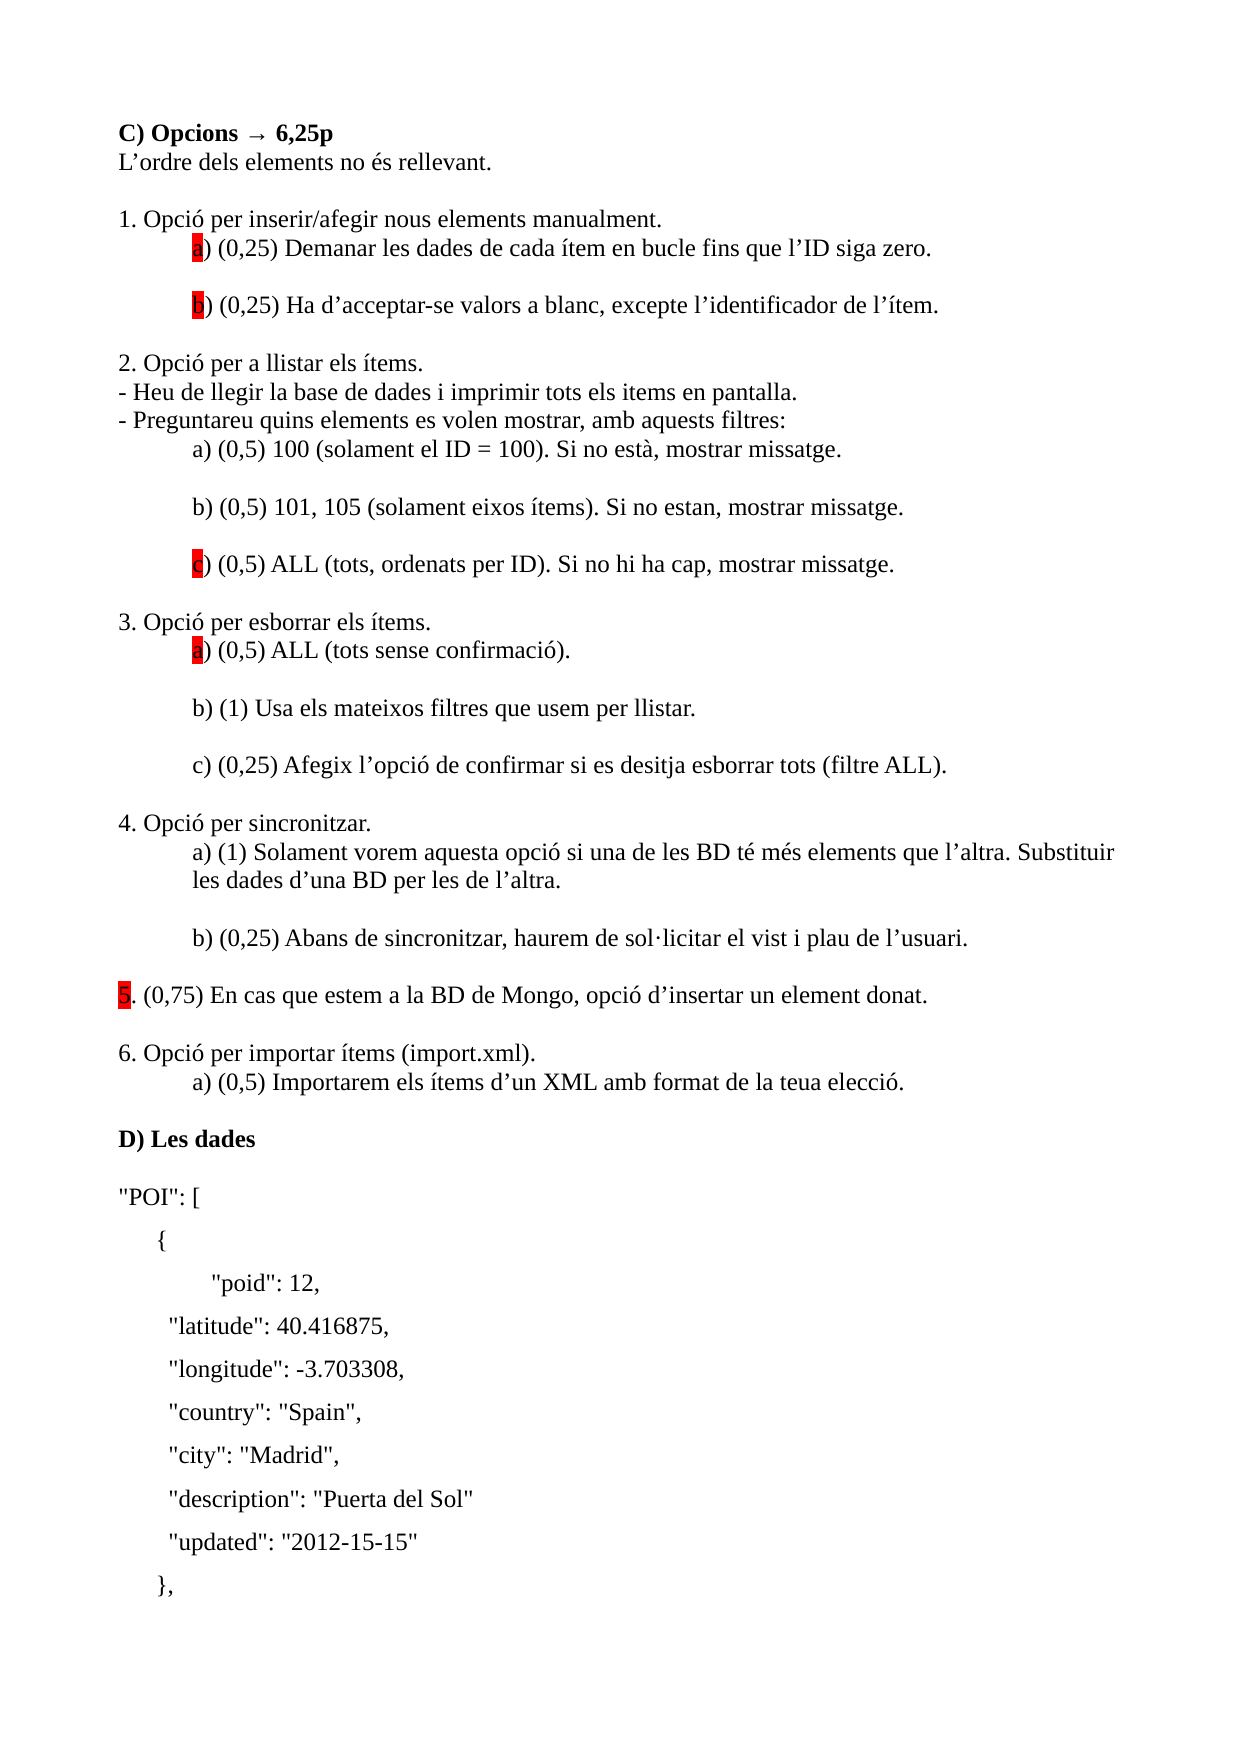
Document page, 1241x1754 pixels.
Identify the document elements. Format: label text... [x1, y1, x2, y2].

text "poid": 12, [118, 1268, 1122, 1297]
text b) (0,25) Abans de sincronitzar, haurem de sol·licitar el vist i plau de l’usuari. [118, 923, 1122, 952]
text a) (0,5) ALL (tots sense confirmació). [118, 636, 1122, 664]
text "POI": [ [118, 1182, 1122, 1211]
text a) (0,5) Importarem els ítems d’un XML amb format de la teua elecció. [118, 1067, 1122, 1096]
text "longitude": -3.703308, [118, 1354, 1122, 1383]
text a) (1) Solament vorem aquesta opció si una de les BD té més elements que l’altra. Substituir les dades d’una BD per les de l’altra. [118, 837, 1122, 894]
text a) (0,25) Demanar les dades de cada ítem en bucle fins que l’ID siga zero. [118, 233, 1122, 262]
text "updated": "2012-15-15" [118, 1527, 1122, 1556]
text "latitude": 40.416875, [118, 1311, 1122, 1340]
text c) (0,25) Afegix l’opció de confirmar si es desitja esborrar tots (filtre ALL). [118, 751, 1122, 779]
text b) (0,5) 101, 105 (solament eixos ítems). Si no estan, mostrar missatge. [118, 492, 1122, 521]
text 3. Opció per esborrar els ítems. [118, 607, 1122, 636]
text b) (0,25) Ha d’acceptar-se valors a blanc, excepte l’identificador de l’ítem. [118, 291, 1122, 319]
text b) (1) Usa els mateixos filtres que usem per llistar. [118, 693, 1122, 722]
text }, [118, 1570, 1122, 1599]
text L’ordre dels elements no és rellevant. [118, 147, 1122, 176]
text 1. Opció per inserir/afegir nous elements manualment. [118, 204, 1122, 233]
text a) (0,5) 100 (solament el ID = 100). Si no està, mostrar missatge. [118, 434, 1122, 463]
text 5. (0,75) En cas que estem a la BD de Mongo, opció d’insertar un element donat. [118, 981, 1122, 1009]
text { [118, 1225, 1122, 1254]
text 2. Opció per a llistar els ítems. [118, 348, 1122, 377]
text D) Les dades [118, 1124, 1122, 1153]
text "country": "Spain", [118, 1397, 1122, 1426]
text - Preguntareu quins elements es volen mostrar, amb aquests filtres: [118, 406, 1122, 434]
text - Heu de llegir la base de dades i imprimir tots els items en pantalla. [118, 377, 1122, 406]
text "city": "Madrid", [118, 1441, 1122, 1469]
text C) Opcions → 6,25p [118, 118, 1122, 147]
text 6. Opció per importar ítems (import.xml). [118, 1038, 1122, 1067]
text 4. Opció per sincronitzar. [118, 808, 1122, 837]
text "description": "Puerta del Sol" [118, 1484, 1122, 1512]
text c) (0,5) ALL (tots, ordenats per ID). Si no hi ha cap, mostrar missatge. [118, 549, 1122, 578]
